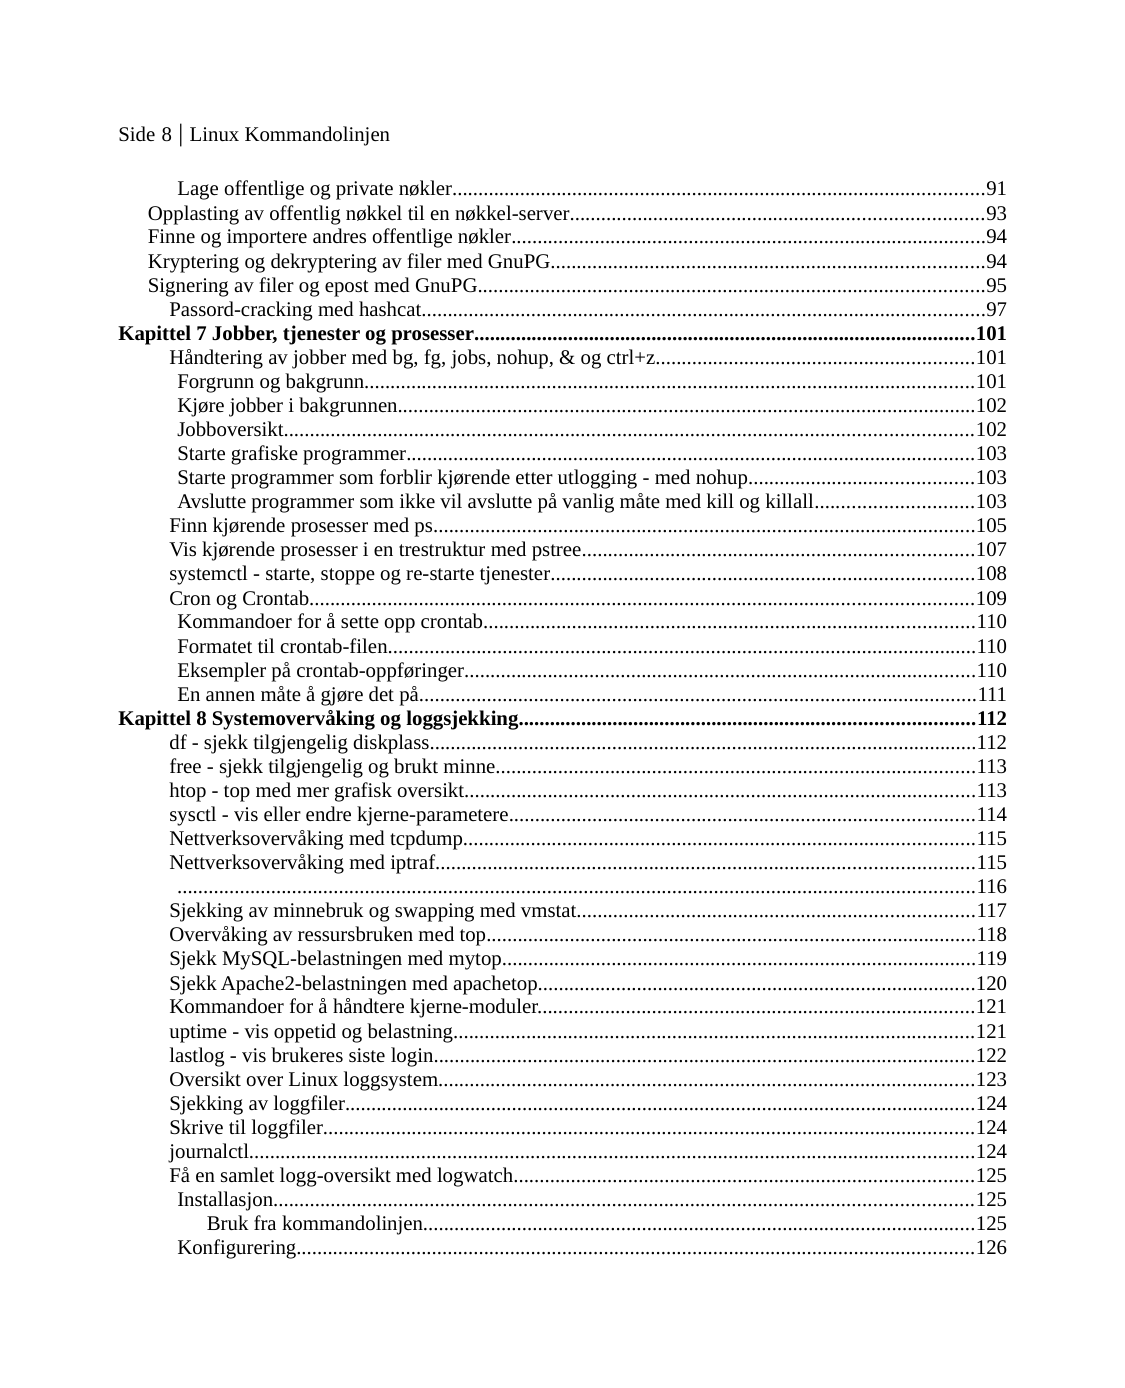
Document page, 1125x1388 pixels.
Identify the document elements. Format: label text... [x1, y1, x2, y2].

text  free - sjekk tilgjengelig og brukt minne 113 [148, 754, 1007, 778]
text  uptime - vis oppetid og belastning 121 [148, 1018, 1007, 1043]
text  df - sjekk tilgjengelig diskplass 112 [148, 730, 1007, 754]
text Eksempler på crontab-oppføringer 110 [177, 658, 1007, 682]
text  systemctl - starte, stoppe og re-starte tjenester 108 [148, 561, 1007, 585]
text  Sjekking av loggfiler 124 [148, 1091, 1007, 1115]
text  Nettverksovervåking med tcpdump 115 [148, 826, 1007, 850]
text 116 [177, 874, 1007, 898]
text En annen måte å gjøre det på 111 [177, 682, 1007, 706]
text Starte programmer som forblir kjørende etter utlogging - med nohup 103 [177, 465, 1007, 489]
text Installasjon 125 [177, 1187, 1007, 1211]
text Starte grafiske programmer 103 [177, 441, 1007, 465]
text Konfigurering 126 [177, 1235, 1007, 1259]
text Opplasting av offentlig nøkkel til en nøkkel-server 93 [148, 200, 1007, 224]
text  Håndtering av jobber med bg, fg, jobs, nohup, & og ctrl+z 101 [148, 345, 1007, 369]
text Avslutte programmer som ikke vil avslutte på vanlig måte med kill og killall 103 [177, 489, 1007, 513]
text  Kommandoer for å håndtere kjerne-moduler. 121 [148, 994, 1007, 1018]
text  Nettverksovervåking med iptraf 115 [148, 850, 1007, 874]
text Kapittel 7 Jobber, tjenester og prosesser 101 [118, 321, 1007, 345]
text  Passord-cracking med hashcat 97 [148, 297, 1007, 321]
text  Overvåking av ressursbruken med top 118 [148, 922, 1007, 946]
text Signering av filer og epost med GnuPG 95 [148, 273, 1007, 297]
text Forgrunn og bakgrunn 101 [177, 369, 1007, 393]
text  Sjekk Apache2-belastningen med apachetop 120 [148, 970, 1007, 994]
text Kryptering og dekryptering av filer med GnuPG 94 [148, 248, 1007, 273]
text  Få en samlet logg-oversikt med logwatch 125 [148, 1163, 1007, 1187]
text Lage offentlige og private nøkler 91 [177, 176, 1007, 200]
text  Oversikt over Linux loggsystem 123 [148, 1067, 1007, 1091]
text  Finn kjørende prosesser med ps 105 [148, 513, 1007, 537]
text  Sjekking av minnebruk og swapping med vmstat 117 [148, 898, 1007, 922]
text Bruk fra kommandolinjen 125 [207, 1211, 1007, 1235]
text Kjøre jobber i bakgrunnen 102 [177, 393, 1007, 417]
text  sysctl - vis eller endre kjerne-parametere 114 [148, 802, 1007, 826]
text Finne og importere andres offentlige nøkler 94 [148, 224, 1007, 248]
text  Cron og Crontab 109 [148, 585, 1007, 609]
text Kapittel 8 Systemovervåking og loggsjekking 112 [118, 706, 1007, 730]
text  Vis kjørende prosesser i en trestruktur med pstree 107 [148, 537, 1007, 561]
text  Skrive til loggfiler 124 [148, 1115, 1007, 1139]
text Jobboversikt 102 [177, 417, 1007, 441]
text Formatet til crontab-filen 110 [177, 633, 1007, 658]
text Kommandoer for å sette opp crontab 110 [177, 609, 1007, 633]
text  lastlog - vis brukeres siste login 122 [148, 1043, 1007, 1067]
text  Sjekk MySQL-belastningen med mytop 119 [148, 946, 1007, 970]
text  htop - top med mer grafisk oversikt 113 [148, 778, 1007, 802]
text  journalctl 124 [148, 1139, 1007, 1163]
